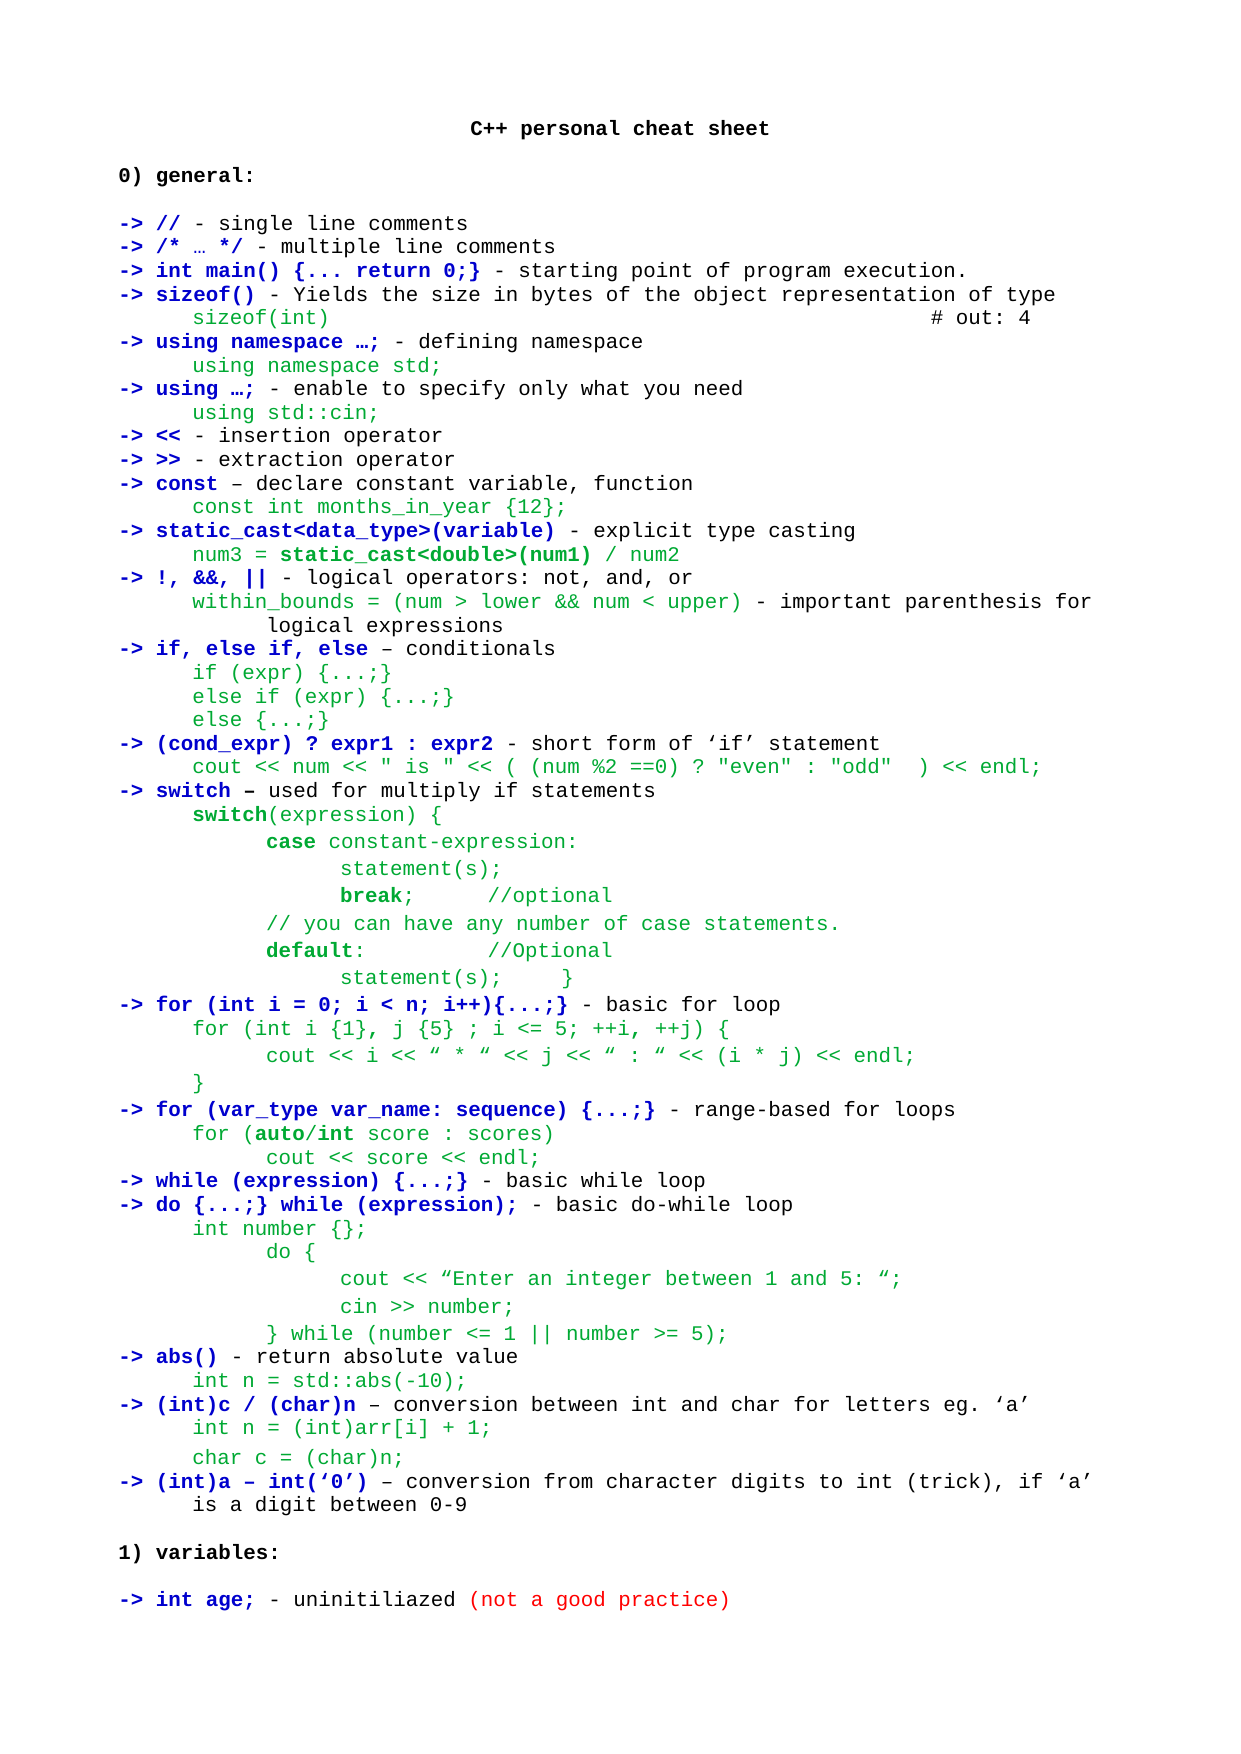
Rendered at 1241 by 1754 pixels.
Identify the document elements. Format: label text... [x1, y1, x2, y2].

text 0) general: [118, 165, 1122, 189]
text -> if, else if, else – conditionals [118, 638, 1122, 662]
text -> abs() - return absolute value [118, 1346, 1122, 1370]
text -> !, &&, || - logical operators: not, and, or [118, 567, 1122, 591]
text break; //optional [118, 885, 1122, 909]
text case constant-expression: [118, 831, 1122, 855]
text -> sizeof() - Yields the size in bytes of the object representation of type [118, 284, 1122, 307]
text -> // - single line comments [118, 213, 1122, 236]
text sizeof(int) # out: 4 [118, 307, 1122, 331]
text } [118, 1072, 1122, 1096]
text const int months_in_year {12}; [118, 496, 1122, 520]
text -> const – declare constant variable, function [118, 473, 1122, 496]
text -> int main() {... return 0;} - starting point of program execution. [118, 260, 1122, 284]
text statement(s); [118, 858, 1122, 882]
text int n = (int)arr[i] + 1; [118, 1417, 1122, 1441]
text 1) variables: [118, 1542, 1122, 1565]
text -> switch – used for multiply if statements [118, 780, 1122, 804]
text for (int i {1}, j {5} ; i <= 5; ++i, ++j) { [118, 1018, 1122, 1041]
text default: //Optional [118, 940, 1122, 963]
text statement(s); } [118, 967, 1122, 991]
text -> >> - extraction operator [118, 449, 1122, 473]
text num3 = static_cast<double>(num1) / num2 [118, 544, 1122, 567]
text else if (expr) {...;} [118, 686, 1122, 709]
text -> << - insertion operator [118, 426, 1122, 449]
text -> int age; - uninitiliazed (not a good practice) [118, 1589, 1122, 1613]
text int number {}; [118, 1218, 1122, 1241]
text -> /* … */ - multiple line comments [118, 236, 1122, 260]
text switch(expression) { [118, 804, 1122, 827]
text -> for (var_type var_name: sequence) {...;} - range-based for loops [118, 1099, 1122, 1123]
text cout << i << “ * “ << j << “ : “ << (i * j) << endl; [118, 1045, 1122, 1069]
text -> (cond_expr) ? expr1 : expr2 - short form of ‘if’ statement [118, 733, 1122, 757]
text // you can have any number of case statements. [118, 913, 1122, 936]
text -> for (int i = 0; i < n; i++){...;} - basic for loop [118, 994, 1122, 1018]
text -> static_cast<data_type>(variable) - explicit type casting [118, 520, 1122, 544]
text char c = (char)n; [118, 1441, 1122, 1471]
text -> (int)a – int(‘0’) – conversion from character digits to int (trick), if ‘a’ is a digit between 0-9 [118, 1471, 1122, 1518]
text within_bounds = (num > lower && num < upper) - important parenthesis for logical expressions [118, 591, 1122, 638]
text if (expr) {...;} [118, 662, 1122, 686]
text -> do {...;} while (expression); - basic do-while loop [118, 1194, 1122, 1218]
text using std::cin; [118, 402, 1122, 426]
text cout << “Enter an integer between 1 and 5: “; [118, 1268, 1122, 1292]
text -> (int)c / (char)n – conversion between int and char for letters eg. ‘a’ [118, 1394, 1122, 1417]
text -> using …; - enable to specify only what you need [118, 378, 1122, 402]
text int n = std::abs(-10); [118, 1370, 1122, 1394]
text cout << score << endl; [118, 1147, 1122, 1170]
text -> while (expression) {...;} - basic while loop [118, 1170, 1122, 1194]
text } while (number <= 1 || number >= 5); [118, 1323, 1122, 1346]
text for (auto/int score : scores) [118, 1123, 1122, 1147]
text else {...;} [118, 709, 1122, 733]
text do { [118, 1241, 1122, 1265]
text cout << num << " is " << ( (num %2 ==0) ? "even" : "odd" ) << endl; [118, 757, 1122, 780]
text -> using namespace …; - defining namespace [118, 331, 1122, 354]
text using namespace std; [118, 354, 1122, 378]
text C++ personal cheat sheet [118, 118, 1122, 142]
text cin >> number; [118, 1296, 1122, 1319]
